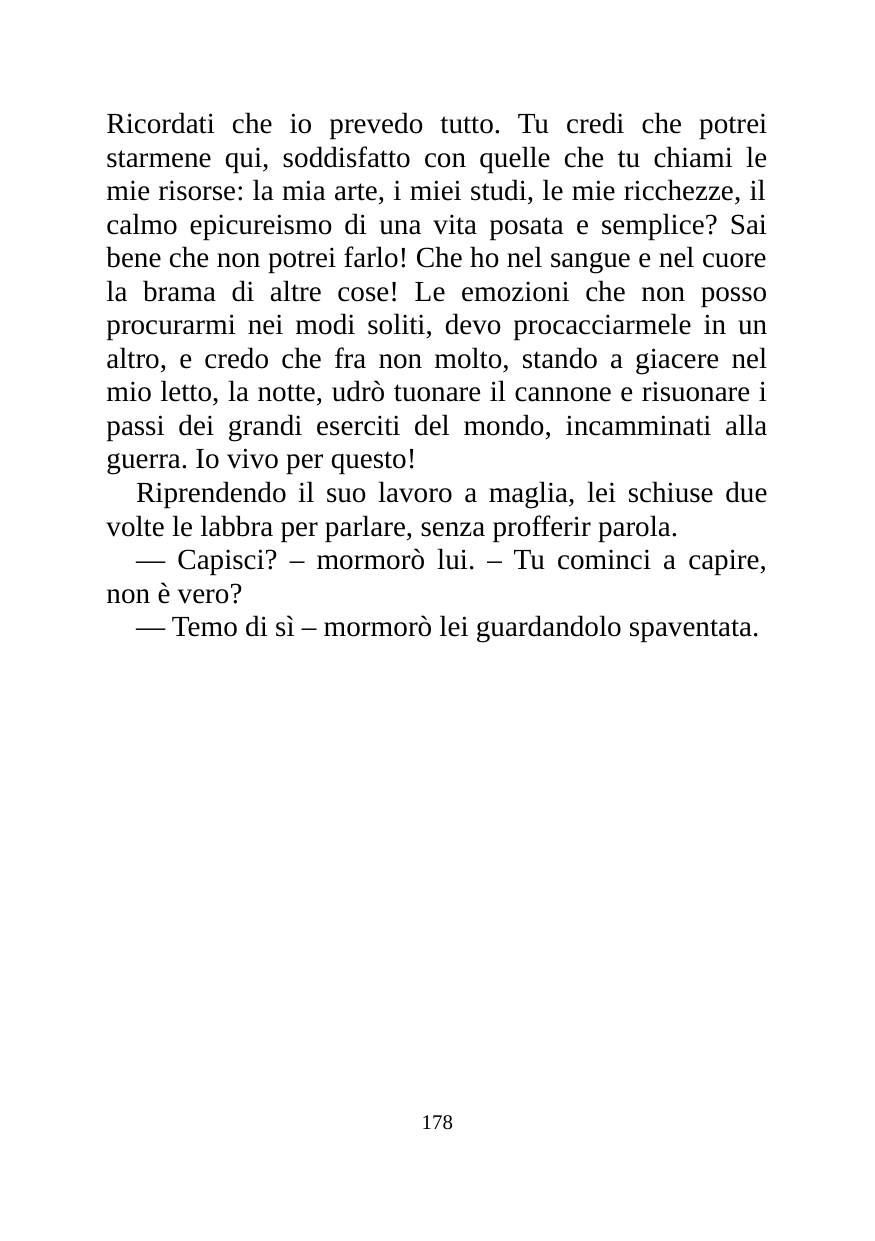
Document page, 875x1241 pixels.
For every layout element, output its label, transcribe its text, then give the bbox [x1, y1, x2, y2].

text — Capisci? – mormorò lui. – Tu cominci a capire, non è vero? [106, 542, 768, 609]
text Riprendendo il suo lavoro a maglia, lei schiuse due volte le labbra per parlare, senza profferir parola. [106, 475, 768, 542]
text Ricordati che io prevedo tutto. Tu credi che potrei starmene qui, soddisfatto con quelle che tu chiami le mie risorse: la mia arte, i miei studi, le mie ricchezze, il calmo epicureismo di una vita posata e semplice? Sai bene che non potrei farlo! Che ho nel sangue e nel cuore la brama di altre cose! Le emozioni che non posso procurarmi nei modi soliti, devo procacciarmele in un altro, e credo che fra non molto, stando a giacere nel mio letto, la notte, udrò tuonare il cannone e risuonare i passi dei grandi eserciti del mondo, incamminati alla guerra. Io vivo per questo! [106, 106, 768, 475]
text — Temo di sì – mormorò lei guardandolo spaventata. [106, 609, 768, 643]
